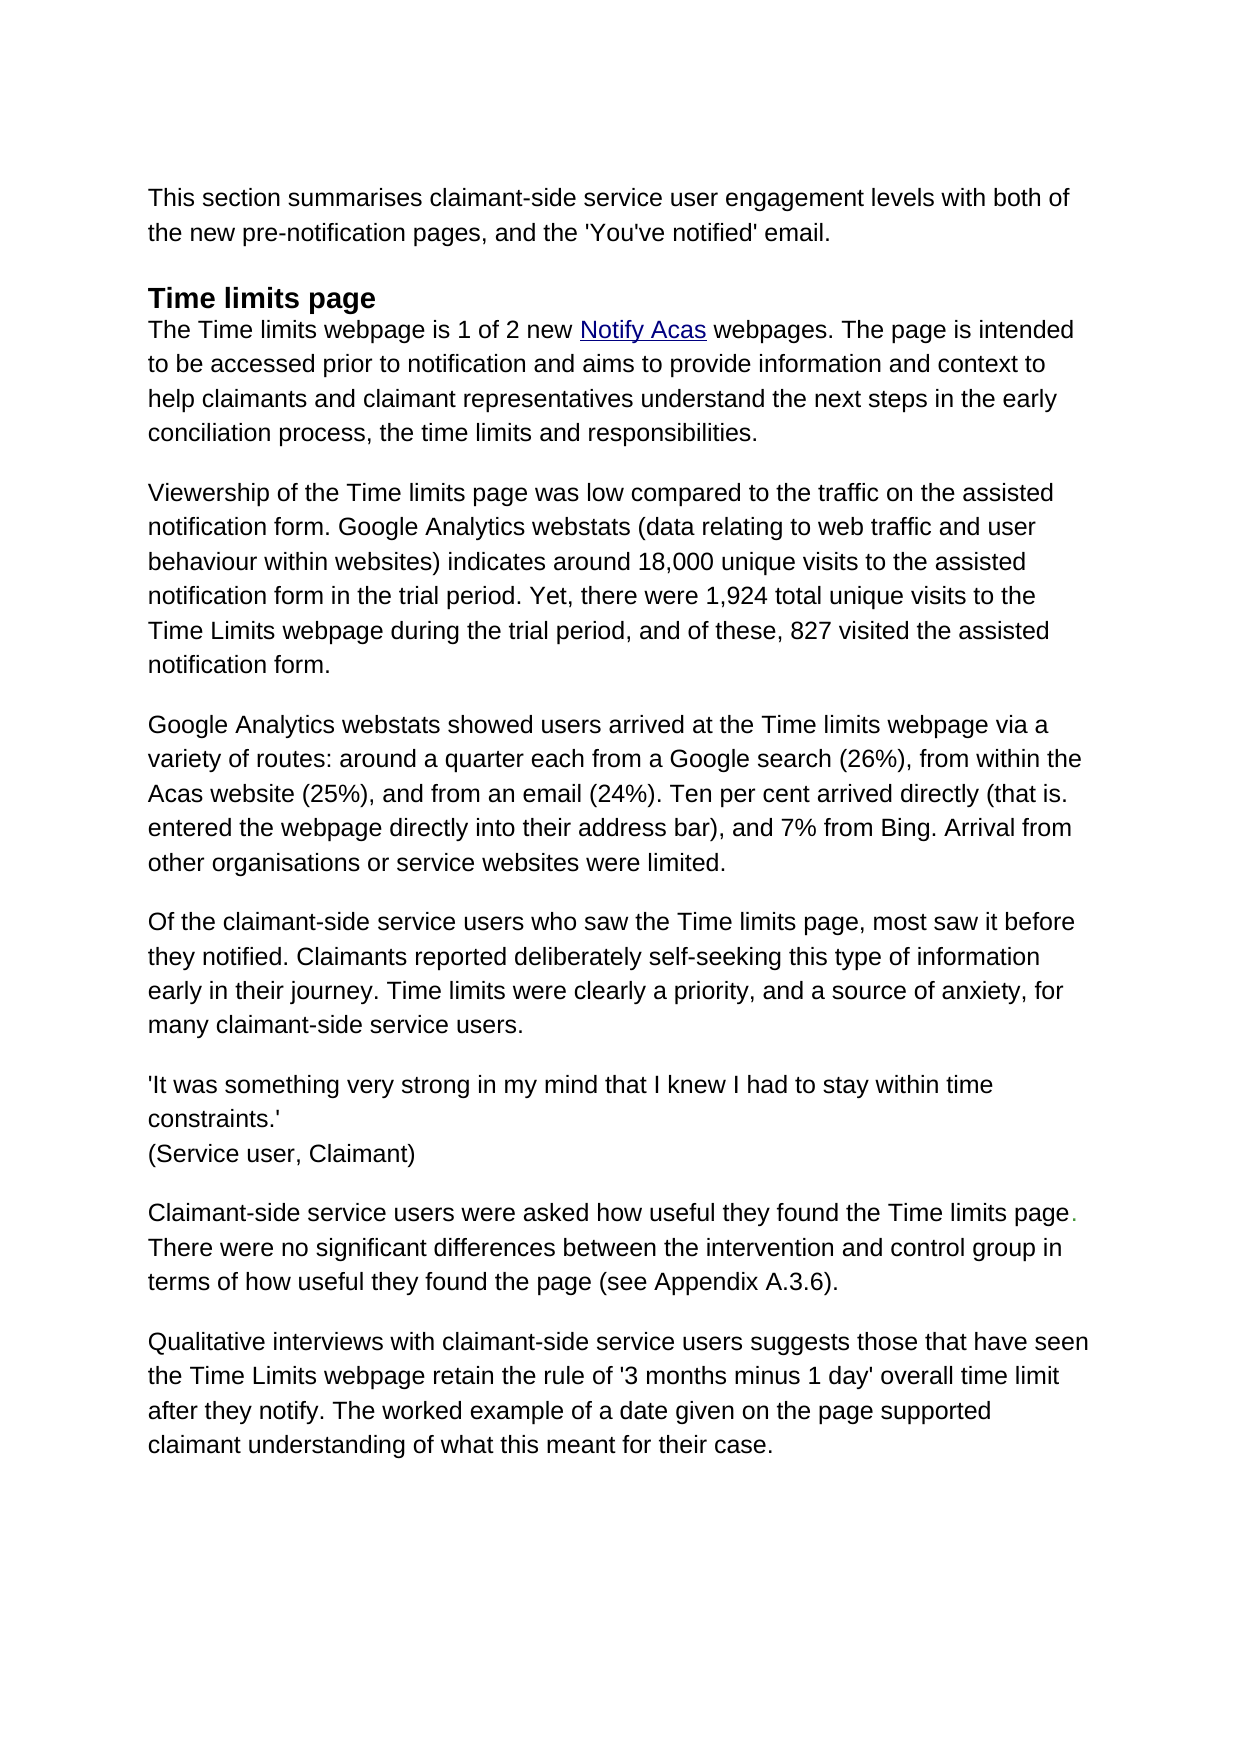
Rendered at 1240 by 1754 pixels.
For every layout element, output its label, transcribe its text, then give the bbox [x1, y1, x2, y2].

subtitle Time limits page [148, 281, 1092, 315]
text Of the claimant-side service users who saw the Time limits page, most saw it before they notified. Claimants reported deliberately self-seeking this type of information early in their journey. Time limits were clearly a priority, and a source of anxiety, for many claimant-side service users. [148, 907, 1092, 1039]
text 'It was something very strong in my mind that I knew I had to stay within time constraints.' (Service user, Claimant) [148, 1070, 1092, 1168]
text The Time limits webpage is 1 of 2 new Notify Acas webpages. The page is intended to be accessed prior to notification and aims to provide information and context to help claimants and claimant representatives understand the next steps in the early conciliation process, the time limits and responsibilities. [148, 315, 1092, 447]
text Claimant-side service users were asked how useful they found the Time limits page. There were no significant differences between the intervention and control group in terms of how useful they found the page (see Appendix A.3.6). [148, 1198, 1092, 1296]
text Google Analytics webstats showed users arrived at the Time limits webpage via a variety of routes: around a quarter each from a Google search (26%), from within the Acas website (25%), and from an email (24%). Ten per cent arrived directly (that is. entered the webpage directly into their address bar), and 7% from Bing. Arrival from other organisations or service websites were limited. [148, 709, 1092, 876]
text Viewership of the Time limits page was low compared to the traffic on the assisted notification form. Google Analytics webstats (data relating to web traffic and user behaviour within websites) indicates around 18,000 unique visits to the assisted notification form in the trial period. Yet, there were 1,924 total unique visits to the Time Limits webpage during the trial period, and of these, 827 visited the assisted notification form. [148, 478, 1092, 679]
text This section summarises claimant-side service user engagement levels with both of the new pre-notification pages, and the 'You've notified' email. [148, 183, 1092, 246]
text Qualitative interviews with claimant-side service users suggests those that have seen the Time Limits webpage retain the rule of '3 months minus 1 day' overall time limit after they notify. The worked example of a date given on the page supported claimant understanding of what this meant for their case. [148, 1327, 1092, 1459]
